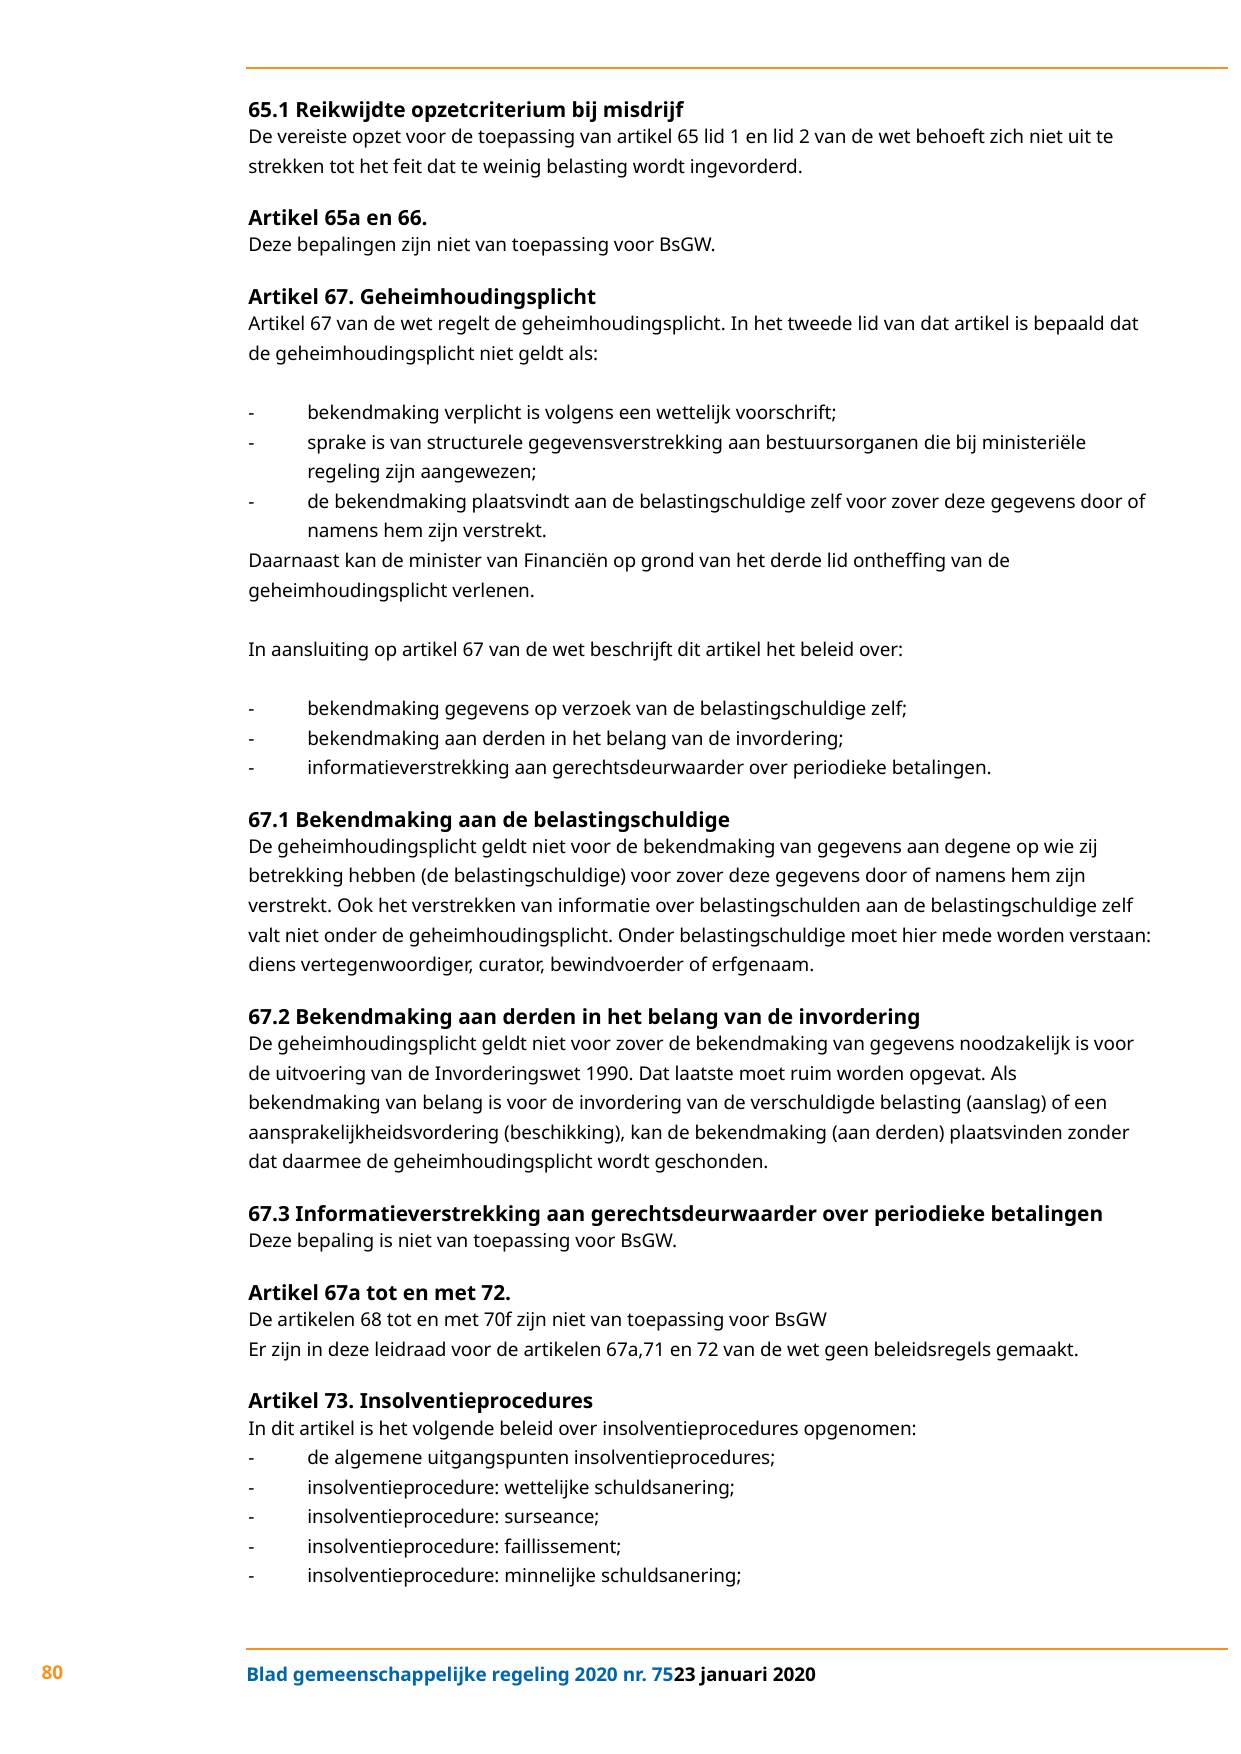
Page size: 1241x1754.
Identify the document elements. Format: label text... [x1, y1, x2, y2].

text Daarnaast kan de minister van Financiën op grond van het derde lid ontheffing van de geheimhoudingsplicht verlenen. [248, 547, 1152, 602]
list insolventieprocedure: surseance; [248, 1503, 1152, 1529]
text Artikel 67. Geheimhoudingsplicht [248, 282, 1152, 311]
text De geheimhoudingsplicht geldt niet voor de bekendmaking van gegevens aan degene op wie zij betrekking hebben (de belastingschuldige) voor zover deze gegevens door of namens hem zijn verstrekt. Ook het verstrekken van informatie over belastingschulden aan de belastingschuldige zelf valt niet onder de geheimhoudingsplicht. Onder belastingschuldige moet hier mede worden verstaan: diens vertegenwoordiger, curator, bewindvoerder of erfgenaam. [248, 833, 1152, 977]
text 65.1 Reikwijdte opzetcriterium bij misdrijf [248, 95, 1152, 123]
text In aansluiting op artikel 67 van de wet beschrijft dit artikel het beleid over: [248, 636, 1152, 662]
text In dit artikel is het volgende beleid over insolventieprocedures opgenomen: [248, 1415, 1152, 1441]
list insolventieprocedure: minnelijke schuldsanering; [248, 1563, 1152, 1588]
text Er zijn in deze leidraad voor de artikelen 67a,71 en 72 van de wet geen beleidsregels gemaakt. [248, 1336, 1152, 1362]
text Deze bepalingen zijn niet van toepassing voor BsGW. [248, 232, 1152, 257]
list bekendmaking verplicht is volgens een wettelijk voorschrift; [248, 399, 1152, 425]
list sprake is van structurele gegevensverstrekking aan bestuursorganen die bij ministeriële regeling zijn aangewezen; [248, 429, 1152, 484]
list de algemene uitgangspunten insolventieprocedures; [248, 1444, 1152, 1470]
text Artikel 67 van de wet regelt de geheimhoudingsplicht. In het tweede lid van dat artikel is bepaald dat de geheimhoudingsplicht niet geldt als: [248, 311, 1152, 366]
list de bekendmaking plaatsvindt aan de belastingschuldige zelf voor zover deze gegevens door of namens hem zijn verstrekt. [248, 488, 1152, 543]
list informatieverstrekking aan gerechtsdeurwaarder over periodieke betalingen. [248, 754, 1152, 780]
text Deze bepaling is niet van toepassing voor BsGW. [248, 1227, 1152, 1253]
text Artikel 73. Insolventieprocedures [248, 1386, 1152, 1415]
text De artikelen 68 tot en met 70f zijn niet van toepassing voor BsGW [248, 1306, 1152, 1332]
list insolventieprocedure: wettelijke schuldsanering; [248, 1474, 1152, 1500]
text 67.2 Bekendmaking aan derden in het belang van de invordering [248, 1002, 1152, 1030]
text 67.3 Informatieverstrekking aan gerechtsdeurwaarder over periodieke betalingen [248, 1199, 1152, 1227]
list bekendmaking gegevens op verzoek van de belastingschuldige zelf; [248, 695, 1152, 721]
list bekendmaking aan derden in het belang van de invordering; [248, 725, 1152, 750]
text Artikel 65a en 66. [248, 203, 1152, 232]
picture [41, 47, 231, 172]
text 67.1 Bekendmaking aan de belastingschuldige [248, 805, 1152, 833]
text Artikel 67a tot en met 72. [248, 1278, 1152, 1306]
text De geheimhoudingsplicht geldt niet voor zover de bekendmaking van gegevens noodzakelijk is voor de uitvoering van de Invorderingswet 1990. Dat laatste moet ruim worden opgevat. Als bekendmaking van belang is voor de invordering van de verschuldigde belasting (aanslag) of een aansprakelijkheidsvordering (beschikking), kan de bekendmaking (aan derden) plaatsvinden zonder dat daarmee de geheimhoudingsplicht wordt geschonden. [248, 1030, 1152, 1174]
list insolventieprocedure: faillissement; [248, 1533, 1152, 1559]
text De vereiste opzet voor de toepassing van artikel 65 lid 1 en lid 2 van de wet behoeft zich niet uit te strekken tot het feit dat te weinig belasting wordt ingevorderd. [248, 123, 1152, 178]
